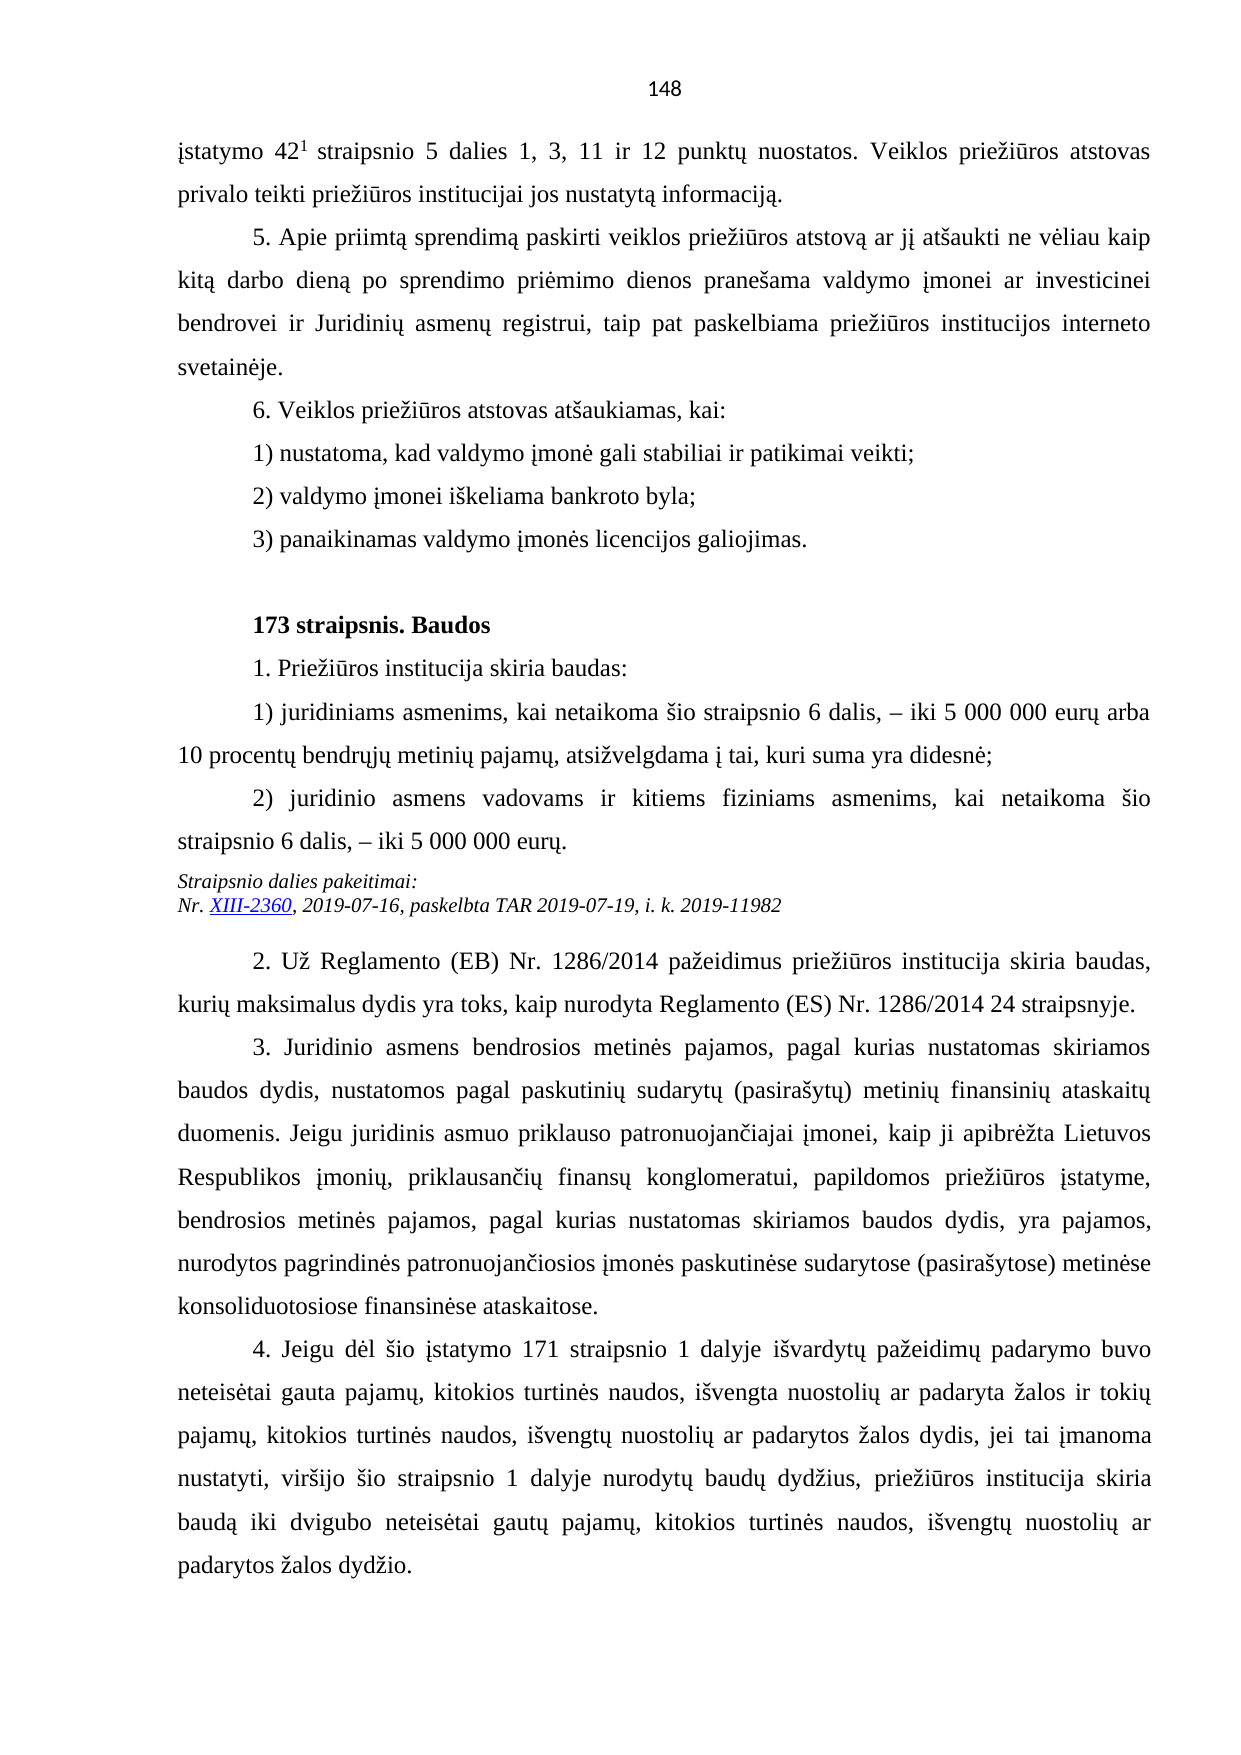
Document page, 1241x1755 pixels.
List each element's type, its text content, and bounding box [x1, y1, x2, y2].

text Straipsnio dalies pakeitimai: [177, 869, 1152, 893]
text 5. Apie priimtą sprendimą paskirti veiklos priežiūros atstovą ar jį atšaukti ne vėliau kaip kitą darbo dieną po sprendimo priėmimo dienos pranešama valdymo įmonei ar investicinei bendrovei ir Juridinių asmenų registrui, taip pat paskelbiama priežiūros institucijos interneto svetainėje. [177, 222, 1152, 380]
text 1) juridiniams asmenims, kai netaikoma šio straipsnio 6 dalis, – iki 5 000 000 eurų arba 10 procentų bendrųjų metinių pajamų, atsižvelgdama į tai, kuri suma yra didesnė; [177, 697, 1152, 768]
text 1) nustatoma, kad valdymo įmonė gali stabiliai ir patikimai veikti; [177, 438, 1152, 467]
text įstatymo 421 straipsnio 5 dalies 1, 3, 11 ir 12 punktų nuostatos. Veiklos priežiūros atstovas privalo teikti priežiūros institucijai jos nustatytą informaciją. [177, 136, 1152, 208]
text 173 straipsnis. Baudos [177, 610, 1152, 639]
text 4. Jeigu dėl šio įstatymo 171 straipsnio 1 dalyje išvardytų pažeidimų padarymo buvo neteisėtai gauta pajamų, kitokios turtinės naudos, išvengta nuostolių ar padaryta žalos ir tokių pajamų, kitokios turtinės naudos, išvengtų nuostolių ar padarytos žalos dydis, jei tai įmanoma nustatyti, viršijo šio straipsnio 1 dalyje nurodytų baudų dydžius, priežiūros institucija skiria baudą iki dvigubo neteisėtai gautų pajamų, kitokios turtinės naudos, išvengtų nuostolių ar padarytos žalos dydžio. [177, 1334, 1152, 1578]
text 3) panaikinamas valdymo įmonės licencijos galiojimas. [177, 524, 1152, 553]
text Nr. XIII-2360, 2019-07-16, paskelbta TAR 2019-07-19, i. k. 2019-11982 [177, 893, 1152, 917]
text 2) valdymo įmonei iškeliama bankroto byla; [177, 481, 1152, 510]
text 3. Juridinio asmens bendrosios metinės pajamos, pagal kurias nustatomas skiriamos baudos dydis, nustatomos pagal paskutinių sudarytų (pasirašytų) metinių finansinių ataskaitų duomenis. Jeigu juridinis asmuo priklauso patronuojančiajai įmonei, kaip ji apibrėžta Lietuvos Respublikos įmonių, priklausančių finansų konglomeratui, papildomos priežiūros įstatyme, bendrosios metinės pajamos, pagal kurias nustatomas skiriamos baudos dydis, yra pajamos, nurodytos pagrindinės patronuojančiosios įmonės paskutinėse sudarytose (pasirašytose) metinėse konsoliduotosiose finansinėse ataskaitose. [177, 1032, 1152, 1320]
text 1. Priežiūros institucija skiria baudas: [177, 653, 1152, 682]
text 2) juridinio asmens vadovams ir kitiems fiziniams asmenims, kai netaikoma šio straipsnio 6 dalis, – iki 5 000 000 eurų. [177, 783, 1152, 855]
text 2. Už Reglamento (EB) Nr. 1286/2014 pažeidimus priežiūros institucija skiria baudas, kurių maksimalus dydis yra toks, kaip nurodyta Reglamento (ES) Nr. 1286/2014 24 straipsnyje. [177, 946, 1152, 1018]
text 6. Veiklos priežiūros atstovas atšaukiamas, kai: [177, 395, 1152, 423]
